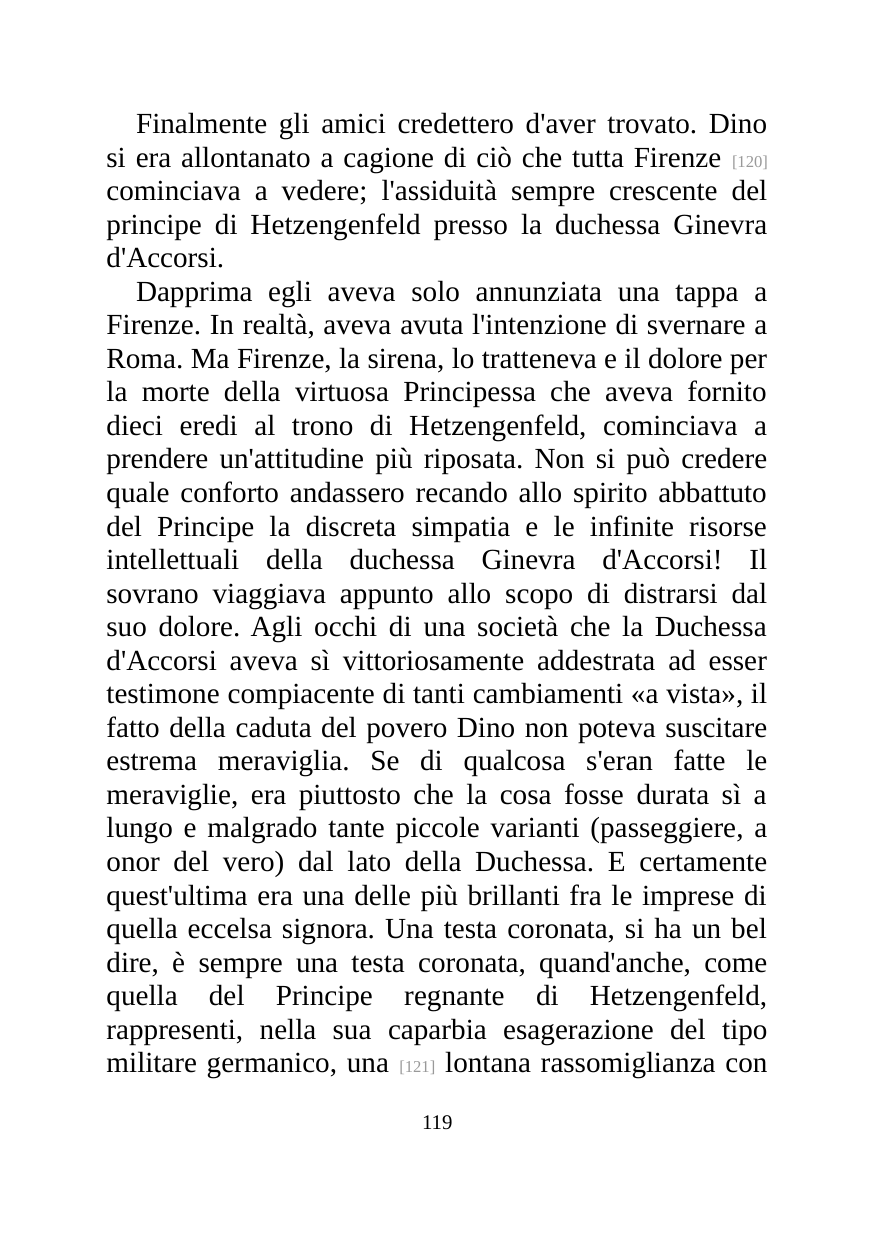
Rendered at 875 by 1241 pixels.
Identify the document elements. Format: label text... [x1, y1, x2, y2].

text Finalmente gli amici credettero d'aver trovato. Dino si era allontanato a cagione di ciò che tutta Firenze [120] cominciava a vedere; l'assiduità sempre crescente del principe di Hetzengenfeld presso la duchessa Ginevra d'Accorsi. [106, 106, 768, 274]
text Dapprima egli aveva solo annunziata una tappa a Firenze. In realtà, aveva avuta l'intenzione di svernare a Roma. Ma Firenze, la sirena, lo tratteneva e il dolore per la morte della virtuosa Principessa che aveva fornito dieci eredi al trono di Hetzengenfeld, cominciava a prendere un'attitudine più riposata. Non si può credere quale conforto andassero recando allo spirito abbattuto del Principe la discreta simpatia e le infinite risorse intellettuali della duchessa Ginevra d'Accorsi! Il sovrano viaggiava appunto allo scopo di distrarsi dal suo dolore. Agli occhi di una società che la Duchessa d'Accorsi aveva sì vittoriosamente addestrata ad esser testimone compiacente di tanti cambiamenti «a vista», il fatto della caduta del povero Dino non poteva suscitare estrema meraviglia. Se di qualcosa s'eran fatte le meraviglie, era piuttosto che la cosa fosse durata sì a lungo e malgrado tante piccole varianti (passeggiere, a onor del vero) dal lato della Duchessa. E certamente quest'ultima era una delle più brillanti fra le imprese di quella eccelsa signora. Una testa coronata, si ha un bel dire, è sempre una testa coronata, quand'anche, come quella del Principe regnante di Hetzengenfeld, rappresenti, nella sua caparbia esagerazione del tipo militare germanico, una [121] lontana rassomiglianza con [106, 274, 768, 1079]
